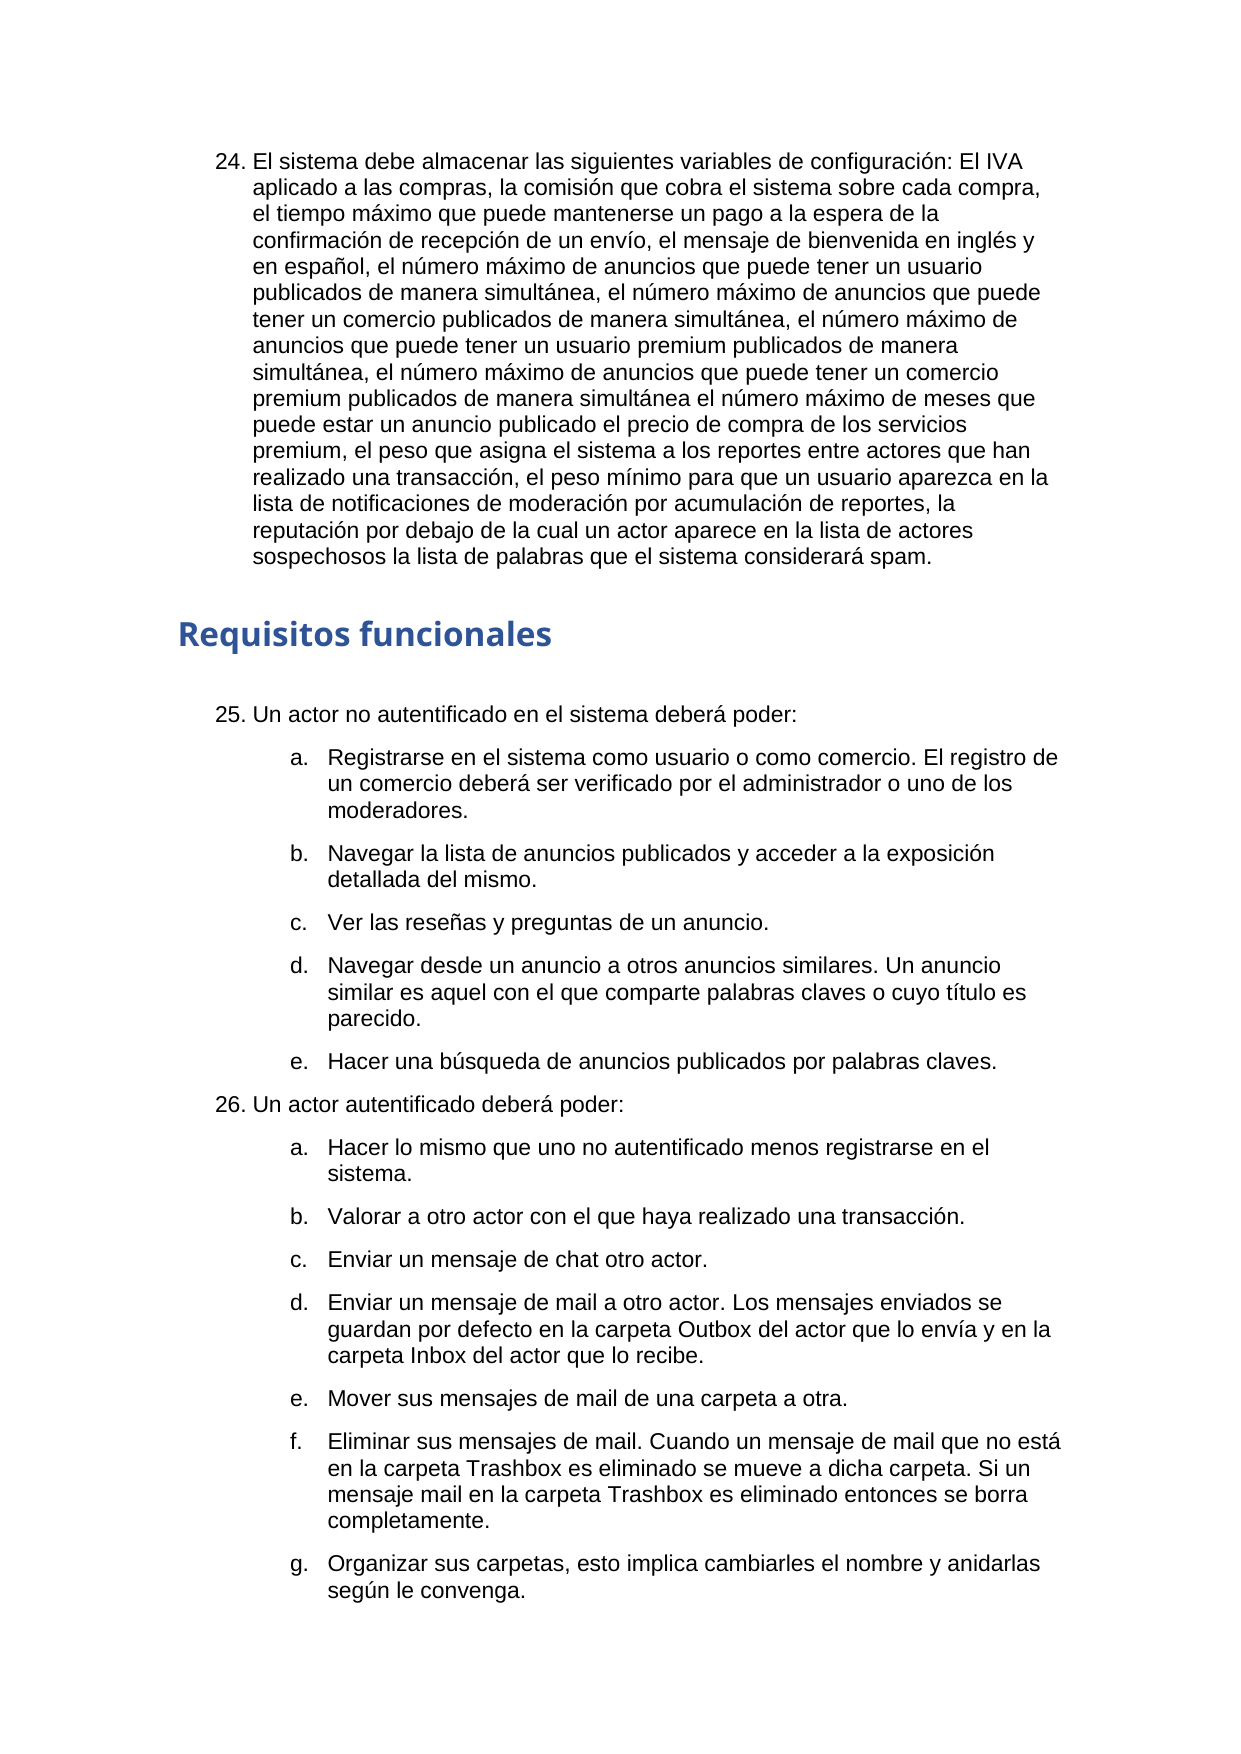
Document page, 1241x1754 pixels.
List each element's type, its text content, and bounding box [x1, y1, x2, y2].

list Organizar sus carpetas, esto implica cambiarles el nombre y anidarlas según le convenga. [290, 1550, 1063, 1603]
subtitle Requisitos funcionales [177, 611, 1063, 656]
list Hacer una búsqueda de anuncios publicados por palabras claves. [290, 1048, 1063, 1074]
list Un actor no autentificado en el sistema deberá poder: [215, 701, 1063, 727]
list Valorar a otro actor con el que haya realizado una transacción. [290, 1203, 1063, 1230]
list Enviar un mensaje de mail a otro actor. Los mensajes enviados se guardan por defecto en la carpeta Outbox del actor que lo envía y en la carpeta Inbox del actor que lo recibe. [290, 1289, 1063, 1368]
list El sistema debe almacenar las siguientes variables de configuración: El IVA aplicado a las compras, la comisión que cobra el sistema sobre cada compra, el tiempo máximo que puede mantenerse un pago a la espera de la confirmación de recepción de un envío, el mensaje de bienvenida en inglés y en español, el número máximo de anuncios que puede tener un usuario publicados de manera simultánea, el número máximo de anuncios que puede tener un comercio publicados de manera simultánea, el número máximo de anuncios que puede tener un usuario premium publicados de manera simultánea, el número máximo de anuncios que puede tener un comercio premium publicados de manera simultánea el número máximo de meses que puede estar un anuncio publicado el precio de compra de los servicios premium, el peso que asigna el sistema a los reportes entre actores que han realizado una transacción, el peso mínimo para que un usuario aparezca en la lista de notificaciones de moderación por acumulación de reportes, la reputación por debajo de la cual un actor aparece en la lista de actores sospechosos la lista de palabras que el sistema considerará spam. [215, 148, 1063, 569]
list Ver las reseñas y preguntas de un anuncio. [290, 909, 1063, 936]
list Eliminar sus mensajes de mail. Cuando un mensaje de mail que no está en la carpeta Trashbox es eliminado se mueve a dicha carpeta. Si un mensaje mail en la carpeta Trashbox es eliminado entonces se borra completamente. [290, 1428, 1063, 1533]
list Hacer lo mismo que uno no autentificado menos registrarse en el sistema. [290, 1134, 1063, 1187]
list Registrarse en el sistema como usuario o como comercio. El registro de un comercio deberá ser verificado por el administrador o uno de los moderadores. [290, 744, 1063, 823]
list Un actor autentificado deberá poder: [215, 1091, 1063, 1117]
list Mover sus mensajes de mail de una carpeta a otra. [290, 1385, 1063, 1411]
list Navegar desde un anuncio a otros anuncios similares. Un anuncio similar es aquel con el que comparte palabras claves o cuyo título es parecido. [290, 952, 1063, 1031]
list Enviar un mensaje de chat otro actor. [290, 1246, 1063, 1273]
list Navegar la lista de anuncios publicados y acceder a la exposición detallada del mismo. [290, 840, 1063, 892]
